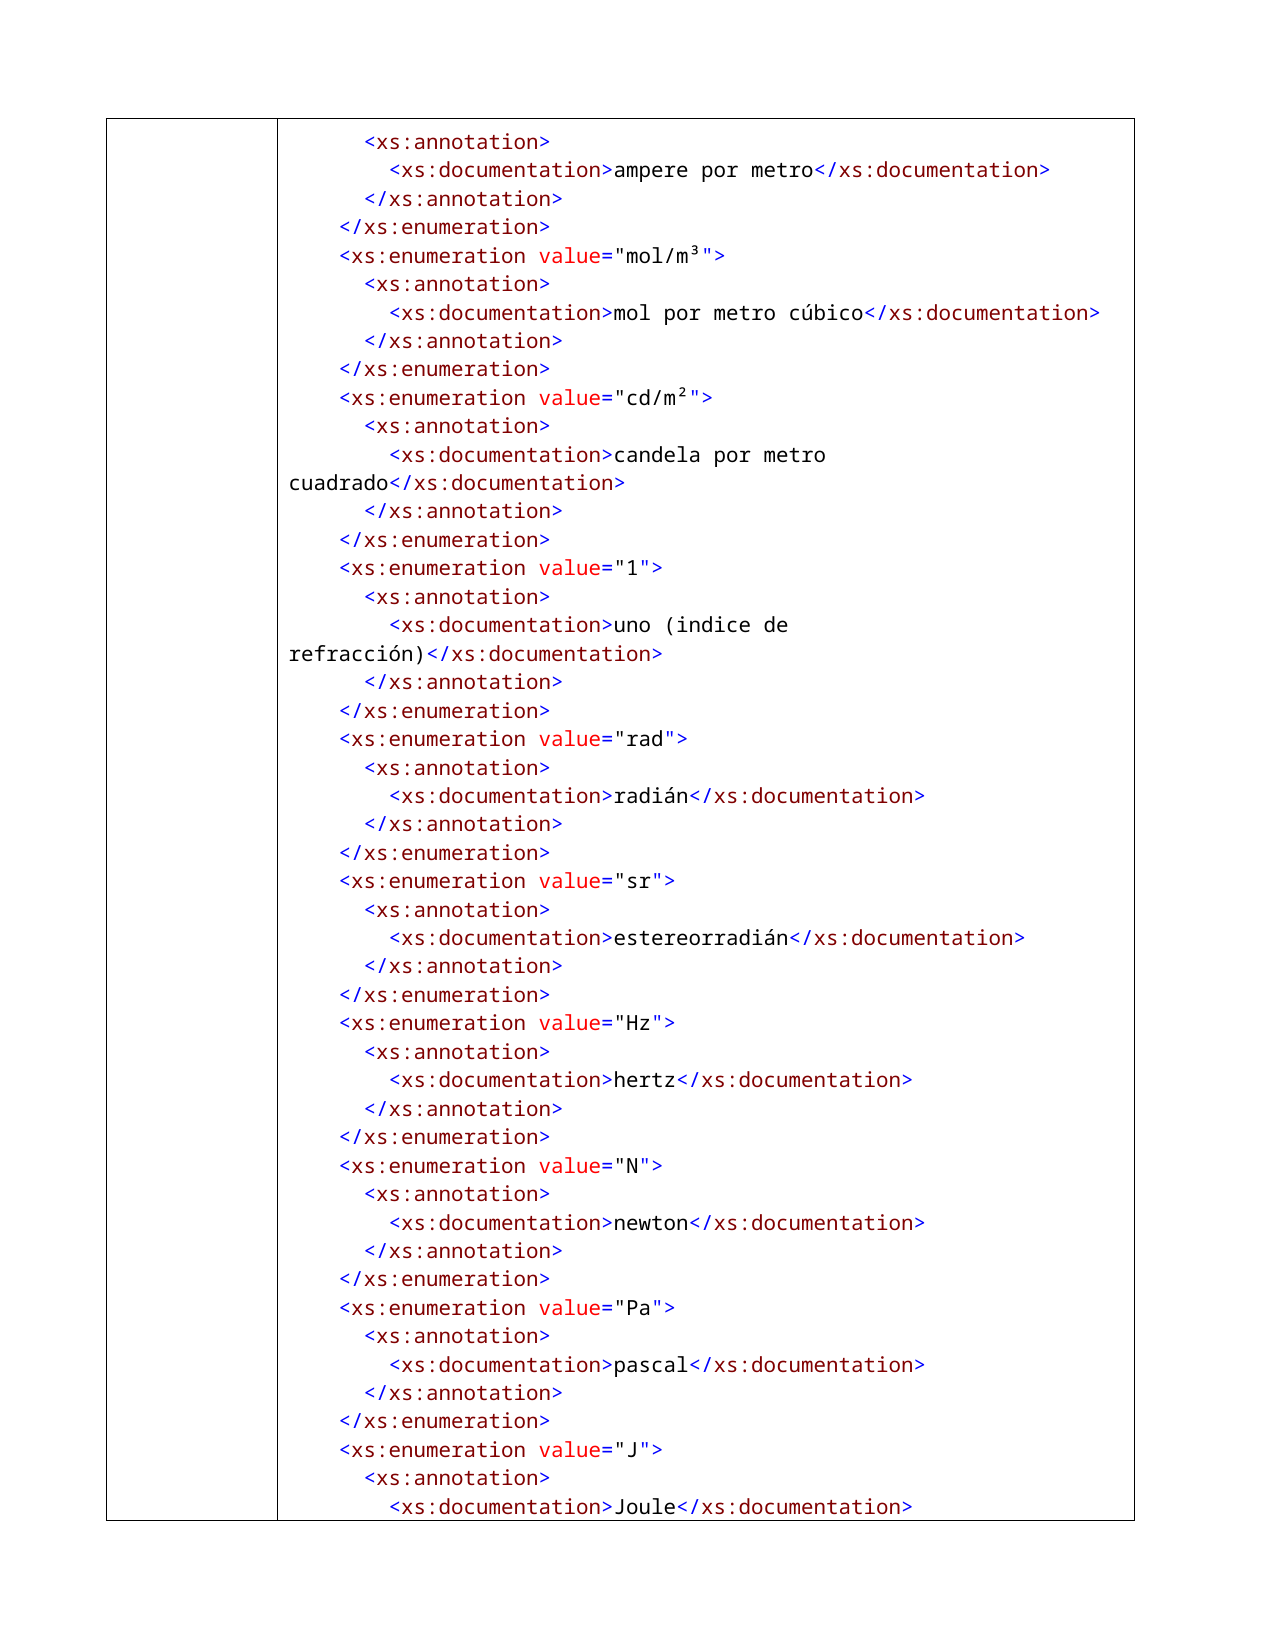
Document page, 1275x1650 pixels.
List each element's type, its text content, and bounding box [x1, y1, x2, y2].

table_cell <xs:annotation> <xs:documentation>ampere por metro</xs:documentation> </xs:annotation> </xs:enumeration> <xs:enumeration value="mol/m³"> <xs:annotation> <xs:documentation>mol por metro cúbico</xs:documentation> </xs:annotation> </xs:enumeration> <xs:enumeration value="cd/m²"> <xs:annotation> <xs:documentation>candela por metro cuadrado</xs:documentation> </xs:annotation> </xs:enumeration> <xs:enumeration value="1"> <xs:annotation> <xs:documentation>uno (indice de refracción)</xs:documentation> </xs:annotation> </xs:enumeration> <xs:enumeration value="rad"> <xs:annotation> <xs:documentation>radián</xs:documentation> </xs:annotation> </xs:enumeration> <xs:enumeration value="sr"> <xs:annotation> <xs:documentation>estereorradián</xs:documentation> </xs:annotation> </xs:enumeration> <xs:enumeration value="Hz"> <xs:annotation> <xs:documentation>hertz</xs:documentation> </xs:annotation> </xs:enumeration> <xs:enumeration value="N"> <xs:annotation> <xs:documentation>newton</xs:documentation> </xs:annotation> </xs:enumeration> <xs:enumeration value="Pa"> <xs:annotation> <xs:documentation>pascal</xs:documentation> </xs:annotation> </xs:enumeration> <xs:enumeration value="J"> <xs:annotation> <xs:documentation>Joule</xs:documentation> [278, 119, 1134, 1520]
table_cell [107, 119, 277, 1520]
